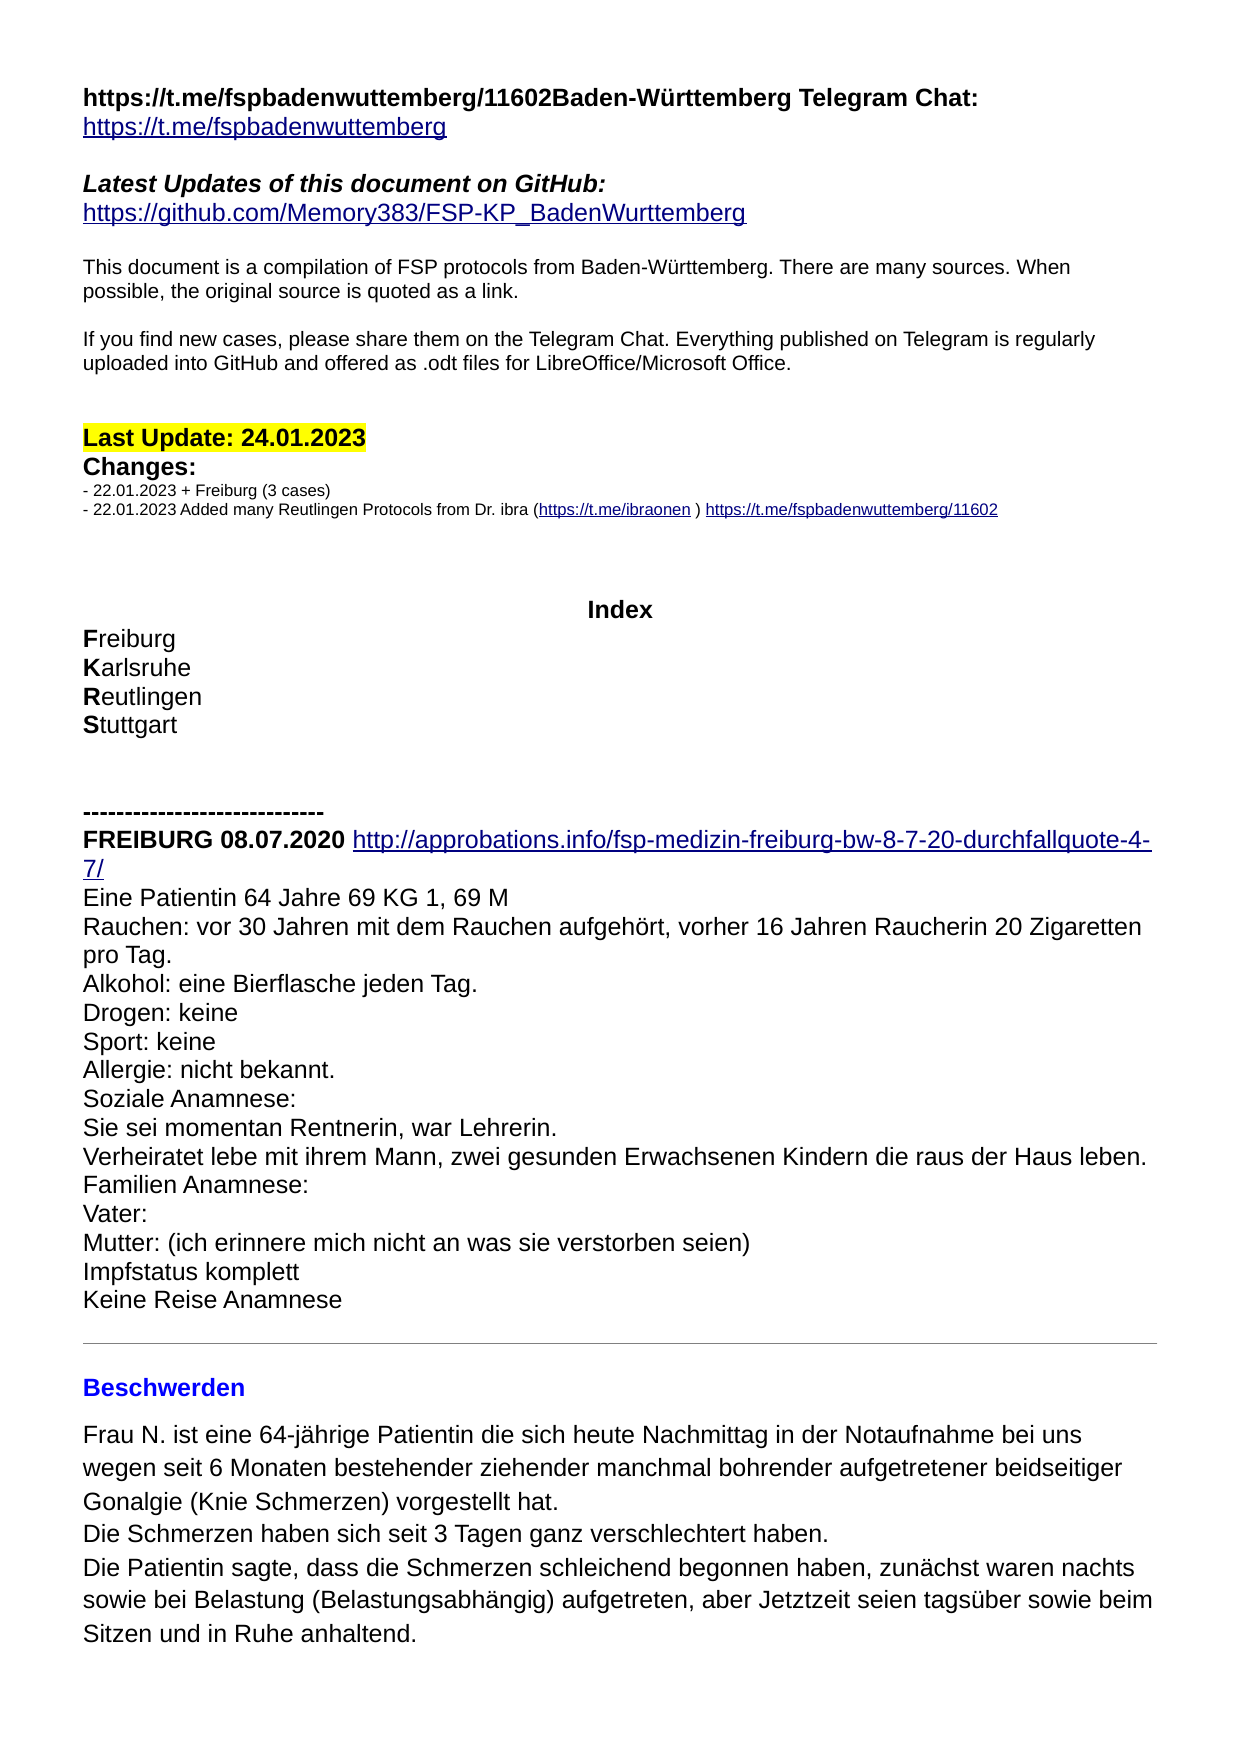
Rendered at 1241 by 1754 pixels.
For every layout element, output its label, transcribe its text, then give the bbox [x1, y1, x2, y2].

text Keine Reise Anamnese [83, 1285, 1157, 1314]
text Allergie: nicht bekannt. [83, 1055, 1157, 1084]
text Verheiratet lebe mit ihrem Mann, zwei gesunden Erwachsenen Kindern die raus der Haus leben. [83, 1142, 1157, 1170]
text If you find new cases, please share them on the Telegram Chat. Everything published on Telegram is regularly uploaded into GitHub and offered as .odt files for LibreOffice/Microsoft Office. [83, 327, 1157, 375]
text Freiburg [83, 624, 1157, 653]
text This document is a compilation of FSP protocols from Baden-Württemberg. There are many sources. When possible, the original source is quoted as a link. [83, 255, 1157, 303]
text ----------------------------- [83, 797, 1157, 825]
text Drogen: keine [83, 998, 1157, 1027]
text Vater: [83, 1199, 1157, 1228]
text Familien Anamnese: [83, 1170, 1157, 1199]
text Sport: keine [83, 1027, 1157, 1055]
text https://github.com/Memory383/FSP-KP_BadenWurttemberg [83, 198, 1157, 226]
text Soziale Anamnese: [83, 1084, 1157, 1113]
text https://t.me/fspbadenwuttemberg/11602Baden-Württemberg Telegram Chat: https://t.me/fspbadenwuttemberg [83, 83, 1157, 140]
text Eine Patientin 64 Jahre 69 KG 1, 69 M [83, 883, 1157, 912]
text - 22.01.2023 + Freiburg (3 cases) [83, 480, 1157, 499]
text Rauchen: vor 30 Jahren mit dem Rauchen aufgehört, vorher 16 Jahren Raucherin 20 Zigaretten pro Tag. [83, 912, 1157, 969]
text Beschwerden [83, 1373, 1157, 1402]
text Impfstatus komplett [83, 1257, 1157, 1285]
text Sie sei momentan Rentnerin, war Lehrerin. [83, 1113, 1157, 1142]
text Die Schmerzen haben sich seit 3 Tagen ganz verschlechtert haben. [83, 1519, 1157, 1548]
text Die Patientin sagte, dass die Schmerzen schleichend begonnen haben, zunächst waren nachts sowie bei Belastung (Belastungsabhängig) aufgetreten, aber Jetztzeit seien tagsüber sowie beim Sitzen und in Ruhe anhaltend. [83, 1552, 1157, 1647]
text Mutter: (ich erinnere mich nicht an was sie verstorben seien) [83, 1228, 1157, 1257]
text Last Update: 24.01.2023 [83, 423, 1157, 452]
text Alkohol: eine Bierflasche jeden Tag. [83, 969, 1157, 998]
text Stuttgart [83, 710, 1157, 739]
text Frau N. ist eine 64-jährige Patientin die sich heute Nachmittag in der Notaufnahme bei uns wegen seit 6 Monaten bestehender ziehender manchmal bohrender aufgetretener beidseitiger Gonalgie (Knie Schmerzen) vorgestellt hat. [83, 1420, 1157, 1515]
text Latest Updates of this document on GitHub: [83, 169, 1157, 198]
text Index [83, 595, 1157, 624]
text FREIBURG 08.07.2020 http://approbations.info/fsp-medizin-freiburg-bw-8-7-20-durchfallquote-4-7/ [83, 825, 1157, 883]
text Changes: [83, 452, 1157, 480]
text - 22.01.2023 Added many Reutlingen Protocols from Dr. ibra (https://t.me/ibraonen ) https://t.me/fspbadenwuttemberg/11602 [83, 499, 1157, 519]
text Karlsruhe [83, 653, 1157, 682]
text Reutlingen [83, 682, 1157, 710]
